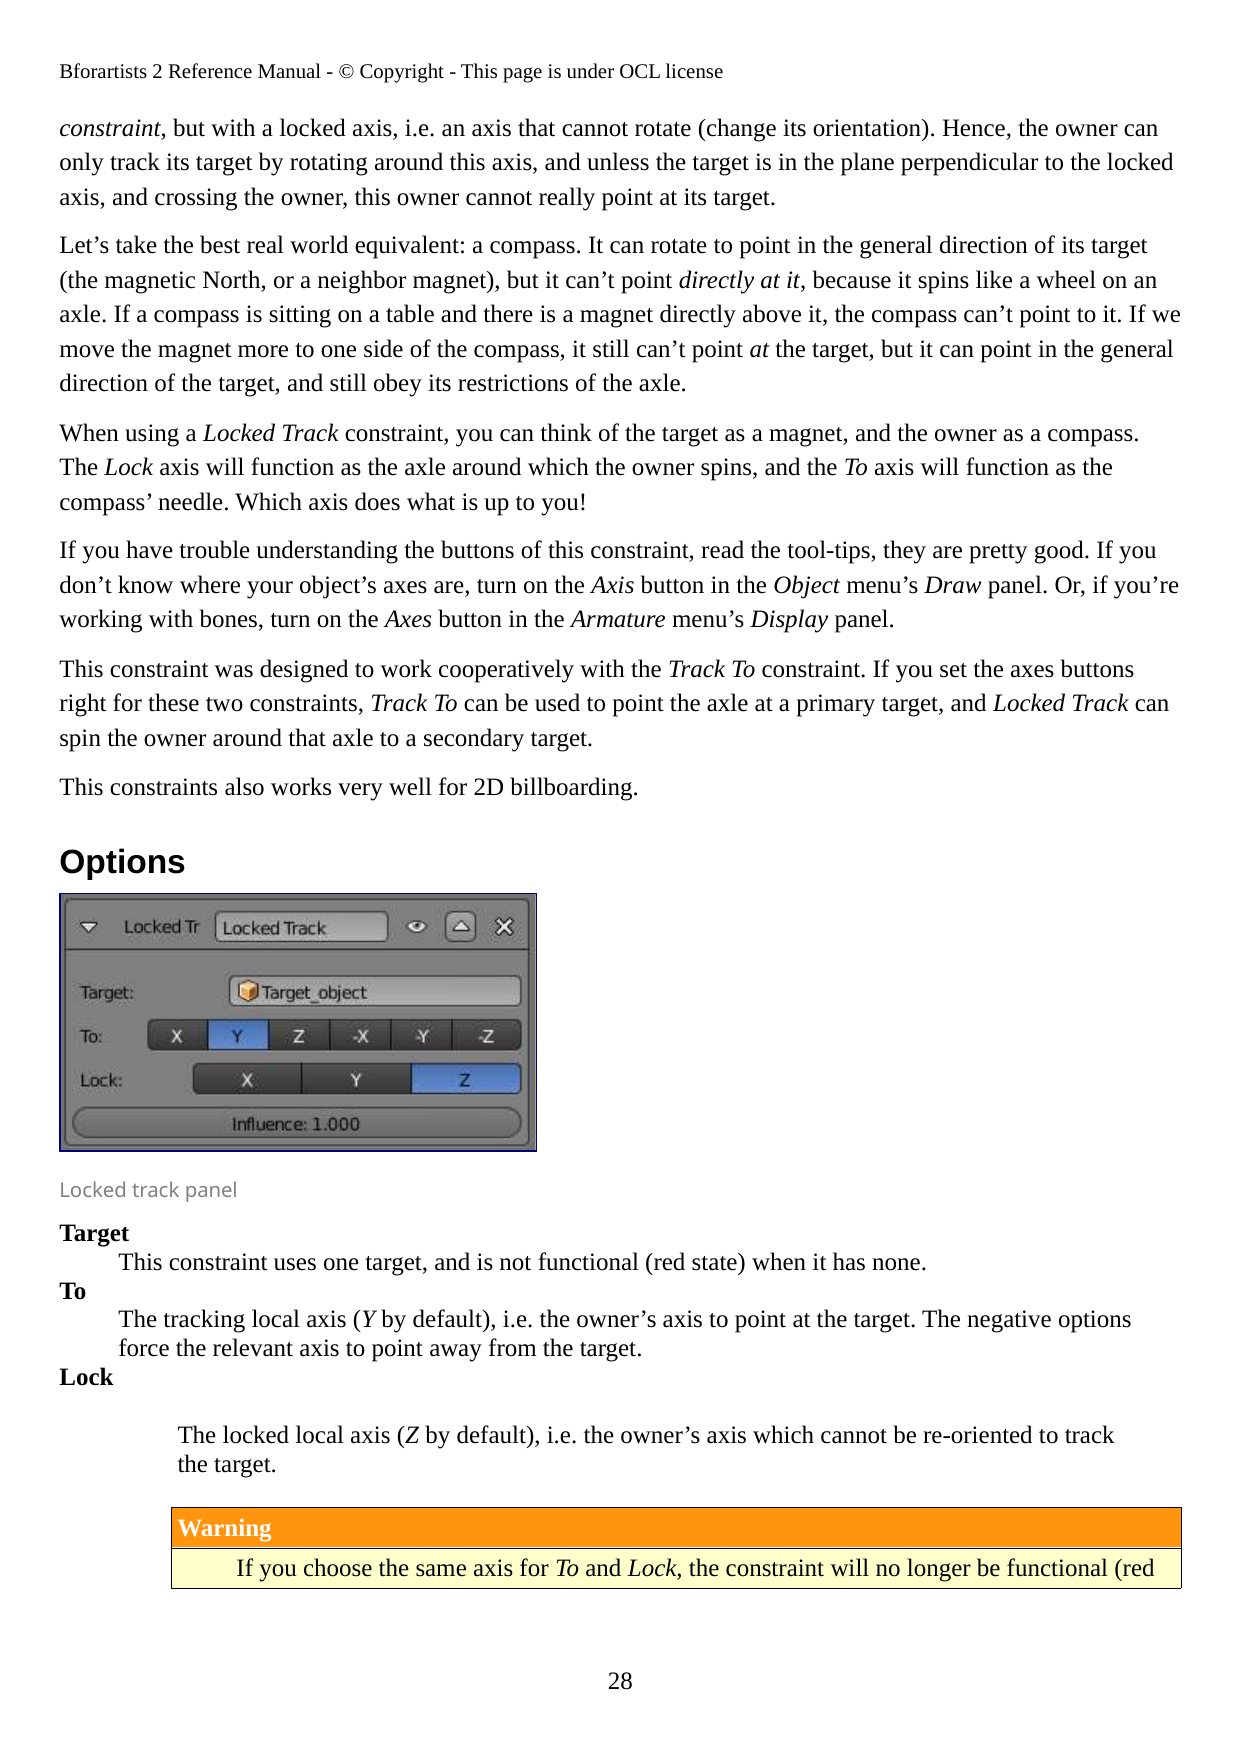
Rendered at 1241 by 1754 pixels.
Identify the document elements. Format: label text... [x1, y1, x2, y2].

list The tracking local axis (Y by default), i.e. the owner’s axis to point at the target. The negative options force the relevant axis to point away from the target. [118, 1304, 1181, 1362]
text constraint, but with a locked axis, i.e. an axis that cannot rotate (change its orientation). Hence, the owner can only track its target by rotating around this axis, and unless the target is in the plane perpendicular to the locked axis, and crossing the owner, this owner cannot really point at its target. [59, 113, 1181, 210]
text The locked local axis (Z by default), i.e. the owner’s axis which cannot be re-oriented to track the target. [177, 1420, 1122, 1478]
subtitle Target [59, 1218, 1181, 1247]
subtitle Options [59, 842, 1181, 880]
text Let’s take the best real world equivalent: a compass. It can rotate to point in the general direction of its target (the magnetic North, or a neighbor magnet), but it can’t point directly at it, because it spins like a wheel on an axle. If a compass is sitting on a table and there is a magnet directly above it, the compass can’t point to it. If we move the magnet more to one side of the compass, it still can’t point at the target, but it can point in the general direction of the target, and still obey its restrictions of the axle. [59, 231, 1181, 397]
text This constraint was designed to work cooperatively with the Track To constraint. If you set the axes buttons right for these two constraints, Track To can be used to point the axle at a primary target, and Locked Track can spin the owner around that axle to a secondary target. [59, 654, 1181, 751]
text If you have trouble understanding the buttons of this constraint, read the tool-tips, they are pretty good. If you don’t know where your object’s axes are, turn on the Axis button in the Object menu’s Draw panel. Or, if you’re working with bones, turn on the Axes button in the Armature menu’s Display panel. [59, 536, 1181, 633]
subtitle Lock [59, 1362, 1181, 1391]
text When using a Locked Track constraint, you can think of the target as a magnet, and the owner as a compass. The Lock axis will function as the axle around which the owner spins, and the To axis will function as the compass’ needle. Which axis does what is up to you! [59, 418, 1181, 515]
subtitle To [59, 1276, 1181, 1304]
list This constraint uses one target, and is not functional (red state) when it has none. [118, 1247, 1181, 1276]
picture [61, 894, 536, 1150]
text This constraints also works very well for 2D billboarding. [59, 772, 1181, 800]
table_header Warning [172, 1508, 1181, 1547]
text Locked track panel [59, 1172, 1181, 1204]
table_cell If you choose the same axis for To and Lock, the constraint will no longer be functional (red [172, 1549, 1181, 1588]
